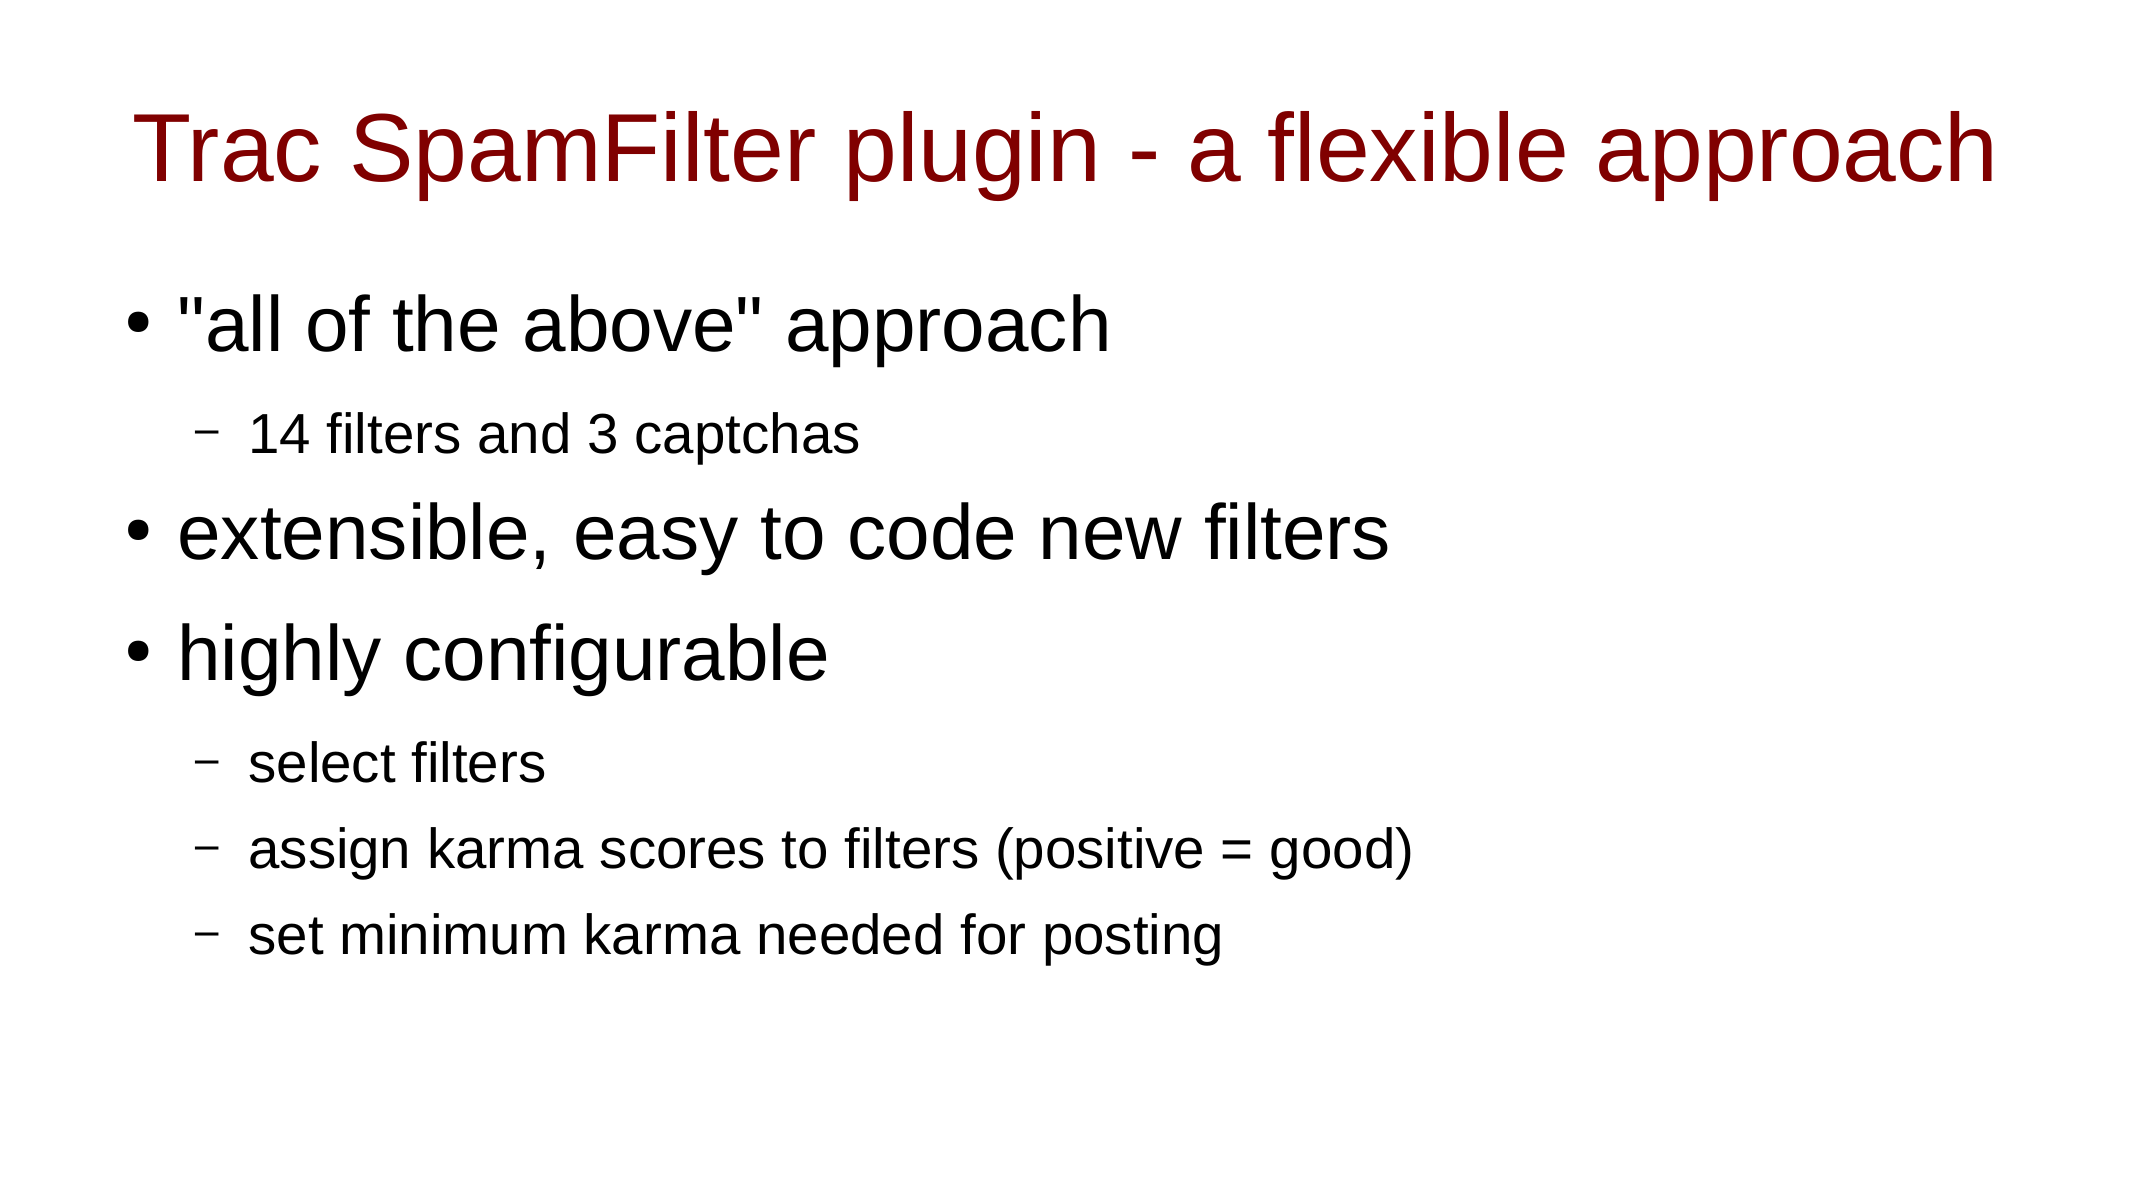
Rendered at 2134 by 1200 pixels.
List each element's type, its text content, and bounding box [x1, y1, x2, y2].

list "all of the above" approach 14 filters and 3 captchas extensible, easy to code new filters highly configurable select filters assign karma scores to filters (positive = good) set minimum karma needed for posting [106, 280, 1984, 1045]
title Trac SpamFilter plugin - a flexible approach [106, 47, 2027, 249]
